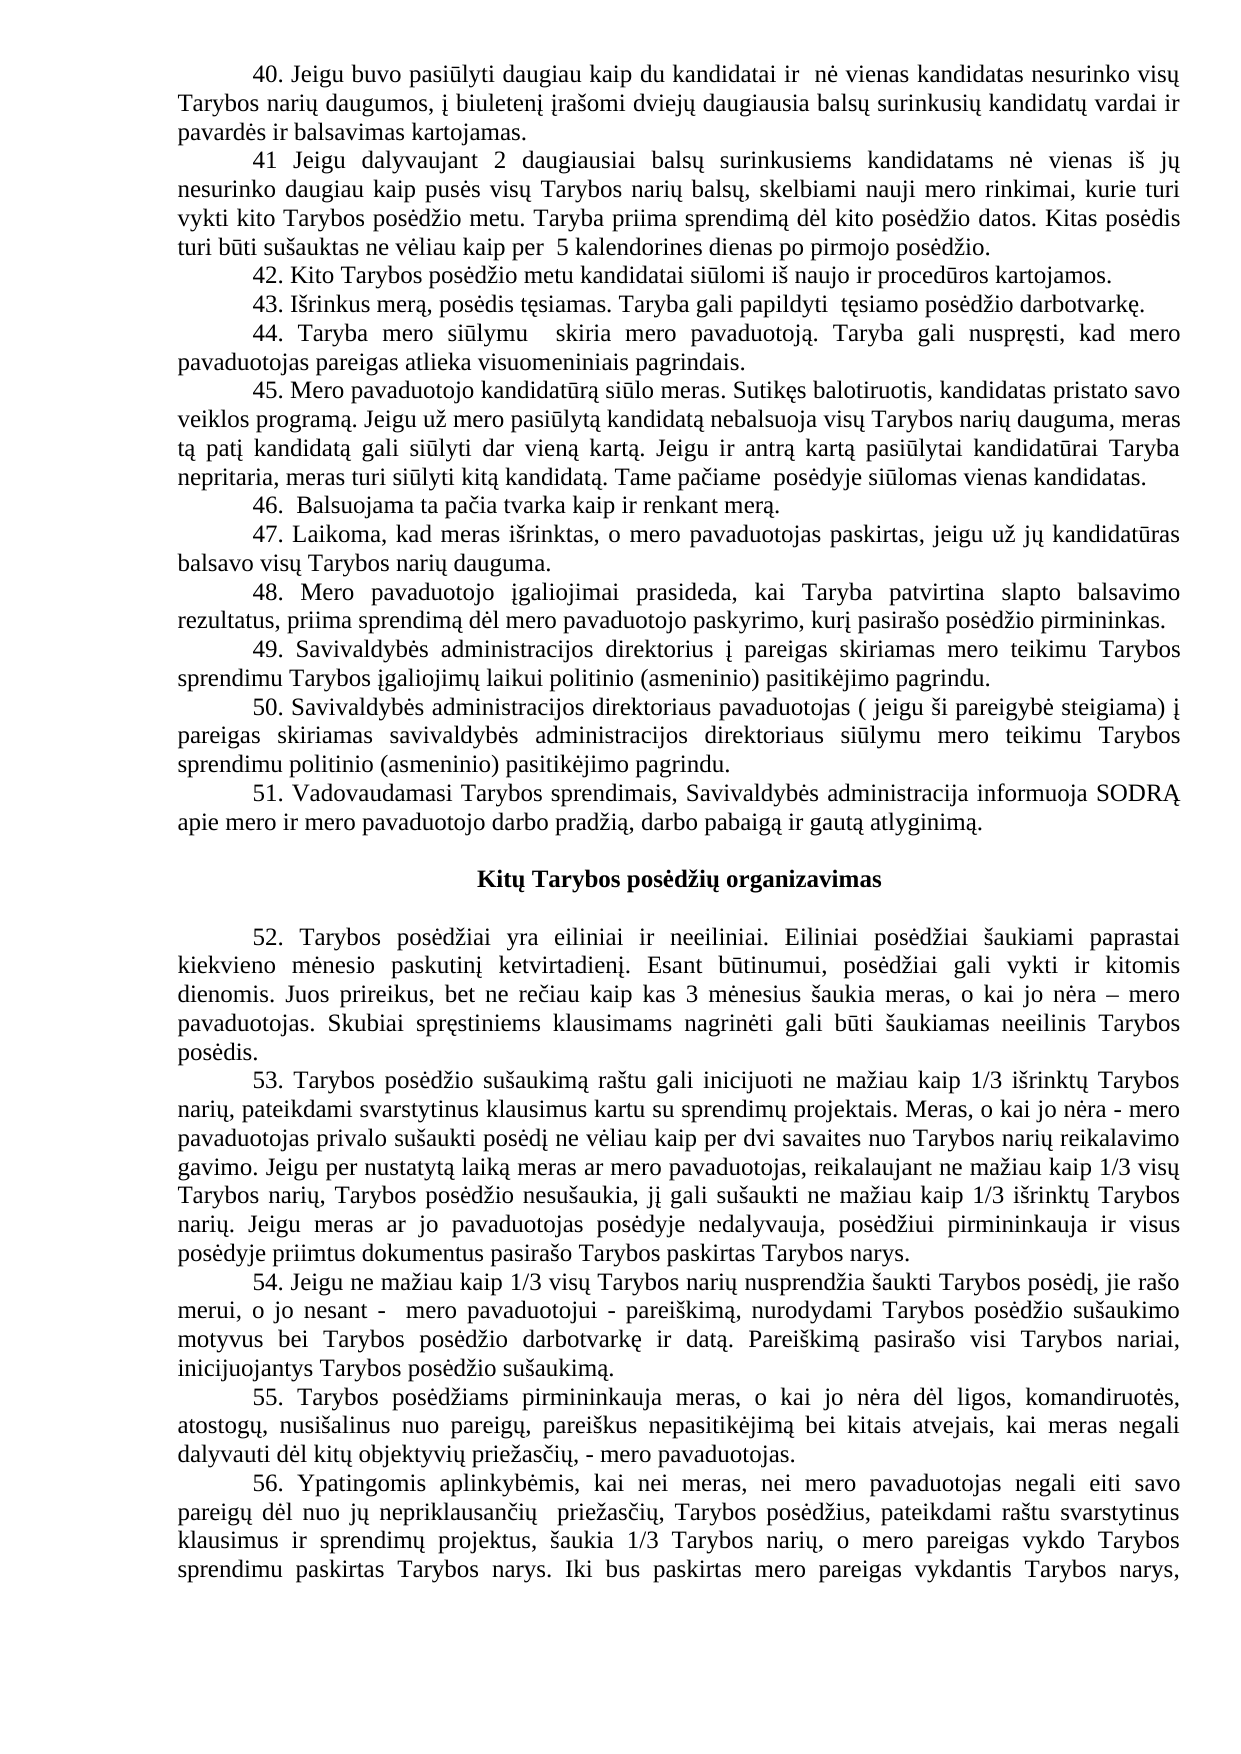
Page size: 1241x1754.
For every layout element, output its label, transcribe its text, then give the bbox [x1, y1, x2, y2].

text 44. Taryba mero siūlymu skiria mero pavaduotoją. Taryba gali nuspręsti, kad mero pavaduotojas pareigas atlieka visuomeniniais pagrindais. [177, 318, 1181, 375]
text Kitų Tarybos posėdžių organizavimas [177, 864, 1181, 893]
text 46. Balsuojama ta pačia tvarka kaip ir renkant merą. [177, 490, 1181, 519]
text 56. Ypatingomis aplinkybėmis, kai nei meras, nei mero pavaduotojas negali eiti savo pareigų dėl nuo jų nepriklausančių priežasčių, Tarybos posėdžius, pateikdami raštu svarstytinus klausimus ir sprendimų projektus, šaukia 1/3 Tarybos narių, o mero pareigas vykdo Tarybos sprendimu paskirtas Tarybos narys. Iki bus paskirtas mero pareigas vykdantis Tarybos narys, [177, 1468, 1181, 1583]
text 52. Tarybos posėdžiai yra eiliniai ir neeiliniai. Eiliniai posėdžiai šaukiami paprastai kiekvieno mėnesio paskutinį ketvirtadienį. Esant būtinumui, posėdžiai gali vykti ir kitomis dienomis. Juos prireikus, bet ne rečiau kaip kas 3 mėnesius šaukia meras, o kai jo nėra – mero pavaduotojas. Skubiai spręstiniems klausimams nagrinėti gali būti šaukiamas neeilinis Tarybos posėdis. [177, 922, 1181, 1065]
text 55. Tarybos posėdžiams pirmininkauja meras, o kai jo nėra dėl ligos, komandiruotės, atostogų, nusišalinus nuo pareigų, pareiškus nepasitikėjimą bei kitais atvejais, kai meras negali dalyvauti dėl kitų objektyvių priežasčių, - mero pavaduotojas. [177, 1382, 1181, 1468]
text 41 Jeigu dalyvaujant 2 daugiausiai balsų surinkusiems kandidatams nė vienas iš jų nesurinko daugiau kaip pusės visų Tarybos narių balsų, skelbiami nauji mero rinkimai, kurie turi vykti kito Tarybos posėdžio metu. Taryba priima sprendimą dėl kito posėdžio datos. Kitas posėdis turi būti sušauktas ne vėliau kaip per 5 kalendorines dienas po pirmojo posėdžio. [177, 145, 1181, 260]
text 50. Savivaldybės administracijos direktoriaus pavaduotojas ( jeigu ši pareigybė steigiama) į pareigas skiriamas savivaldybės administracijos direktoriaus siūlymu mero teikimu Tarybos sprendimu politinio (asmeninio) pasitikėjimo pagrindu. [177, 692, 1181, 778]
text 47. Laikoma, kad meras išrinktas, o mero pavaduotojas paskirtas, jeigu už jų kandidatūras balsavo visų Tarybos narių dauguma. [177, 519, 1181, 577]
text 51. Vadovaudamasi Tarybos sprendimais, Savivaldybės administracija informuoja SODRĄ apie mero ir mero pavaduotojo darbo pradžią, darbo pabaigą ir gautą atlyginimą. [177, 778, 1181, 835]
text 40. Jeigu buvo pasiūlyti daugiau kaip du kandidatai ir nė vienas kandidatas nesurinko visų Tarybos narių daugumos, į biuletenį įrašomi dviejų daugiausia balsų surinkusių kandidatų vardai ir pavardės ir balsavimas kartojamas. [177, 59, 1181, 145]
text 54. Jeigu ne mažiau kaip 1/3 visų Tarybos narių nusprendžia šaukti Tarybos posėdį, jie rašo merui, o jo nesant - mero pavaduotojui - pareiškimą, nurodydami Tarybos posėdžio sušaukimo motyvus bei Tarybos posėdžio darbotvarkę ir datą. Pareiškimą pasirašo visi Tarybos nariai, inicijuojantys Tarybos posėdžio sušaukimą. [177, 1267, 1181, 1382]
text 45. Mero pavaduotojo kandidatūrą siūlo meras. Sutikęs balotiruotis, kandidatas pristato savo veiklos programą. Jeigu už mero pasiūlytą kandidatą nebalsuoja visų Tarybos narių dauguma, meras tą patį kandidatą gali siūlyti dar vieną kartą. Jeigu ir antrą kartą pasiūlytai kandidatūrai Taryba nepritaria, meras turi siūlyti kitą kandidatą. Tame pačiame posėdyje siūlomas vienas kandidatas. [177, 375, 1181, 490]
text 42. Kito Tarybos posėdžio metu kandidatai siūlomi iš naujo ir procedūros kartojamos. [177, 260, 1181, 289]
text 48. Mero pavaduotojo įgaliojimai prasideda, kai Taryba patvirtina slapto balsavimo rezultatus, priima sprendimą dėl mero pavaduotojo paskyrimo, kurį pasirašo posėdžio pirmininkas. [177, 577, 1181, 634]
text 49. Savivaldybės administracijos direktorius į pareigas skiriamas mero teikimu Tarybos sprendimu Tarybos įgaliojimų laikui politinio (asmeninio) pasitikėjimo pagrindu. [177, 634, 1181, 692]
text 53. Tarybos posėdžio sušaukimą raštu gali inicijuoti ne mažiau kaip 1/3 išrinktų Tarybos narių, pateikdami svarstytinus klausimus kartu su sprendimų projektais. Meras, o kai jo nėra - mero pavaduotojas privalo sušaukti posėdį ne vėliau kaip per dvi savaites nuo Tarybos narių reikalavimo gavimo. Jeigu per nustatytą laiką meras ar mero pavaduotojas, reikalaujant ne mažiau kaip 1/3 visų Tarybos narių, Tarybos posėdžio nesušaukia, jį gali sušaukti ne mažiau kaip 1/3 išrinktų Tarybos narių. Jeigu meras ar jo pavaduotojas posėdyje nedalyvauja, posėdžiui pirmininkauja ir visus posėdyje priimtus dokumentus pasirašo Tarybos paskirtas Tarybos narys. [177, 1065, 1181, 1267]
text 43. Išrinkus merą, posėdis tęsiamas. Taryba gali papildyti tęsiamo posėdžio darbotvarkę. [177, 289, 1181, 318]
